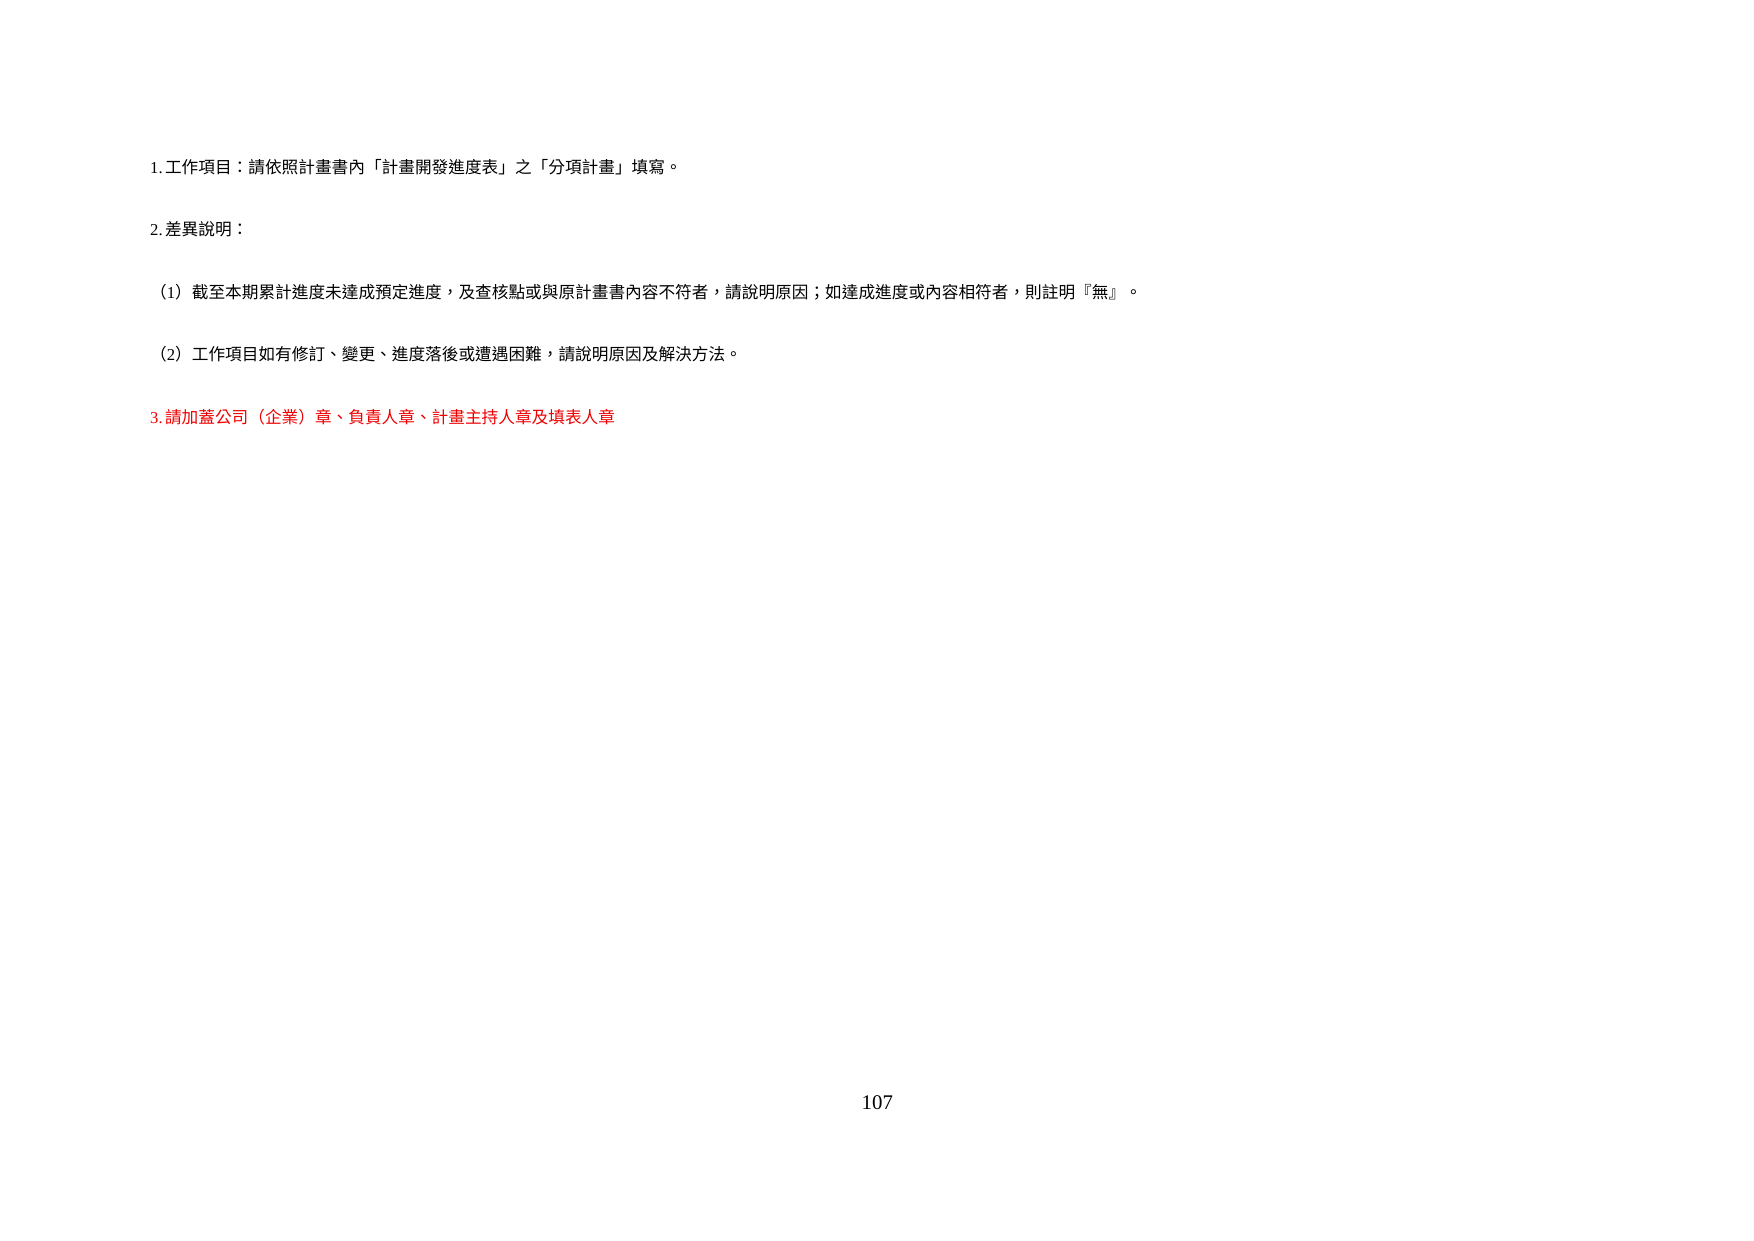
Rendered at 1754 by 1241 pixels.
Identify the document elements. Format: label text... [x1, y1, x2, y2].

list 工作項目：請依照計畫書內「計畫開發進度表」之「分項計畫」填寫。 [150, 124, 1604, 187]
text （1）截至本期累計進度未達成預定進度，及查核點或與原計畫書內容不符者，請說明原因；如達成進度或內容相符者，則註明『無』。 [150, 249, 1604, 312]
list 請加蓋公司（企業）章、負責人章、計畫主持人章及填表人章 [150, 374, 1604, 437]
text （2）工作項目如有修訂、變更、進度落後或遭遇困難，請說明原因及解決方法。 [150, 312, 1604, 374]
list 差異說明： [150, 187, 1604, 249]
